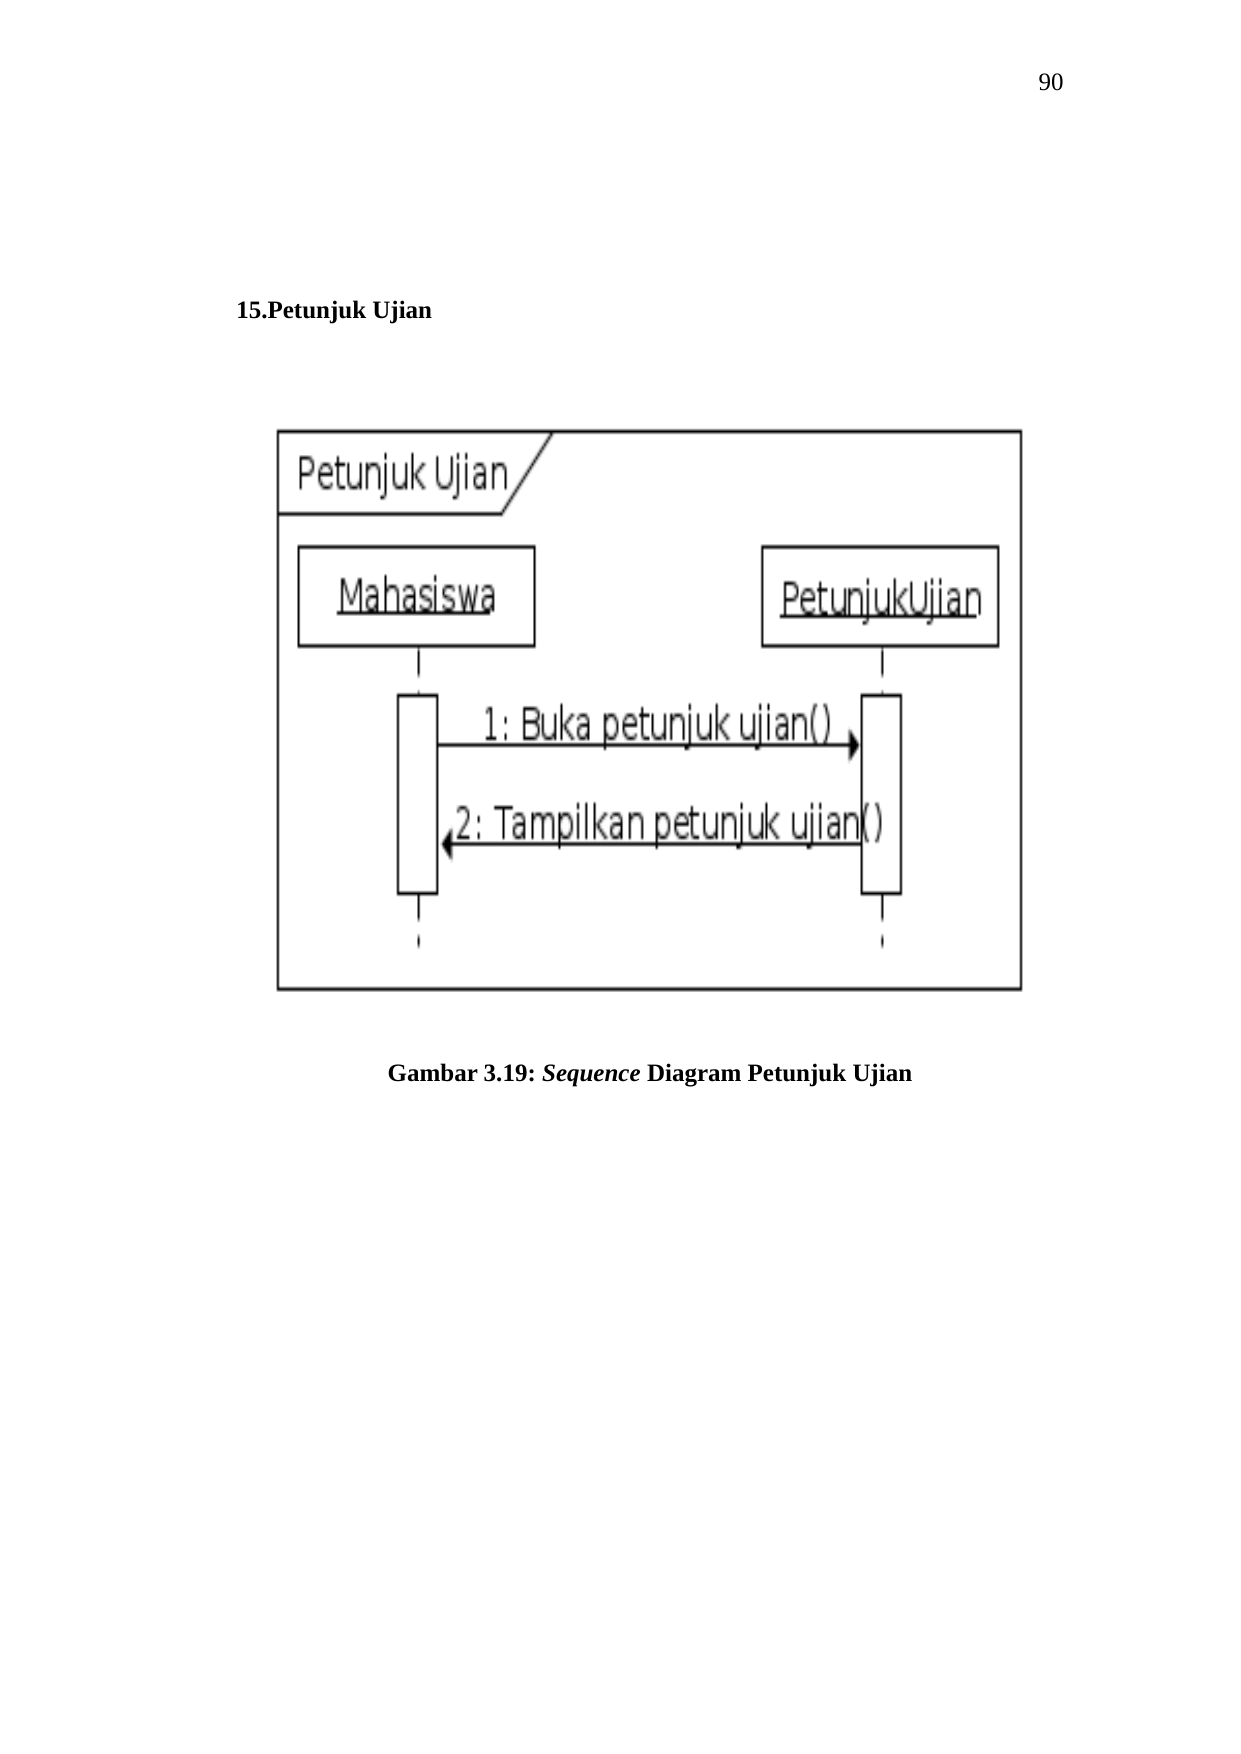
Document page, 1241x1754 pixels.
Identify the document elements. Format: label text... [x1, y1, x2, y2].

text Gambar 3.19: Sequence Diagram Petunjuk Ujian [236, 1058, 1063, 1086]
picture [236, 365, 1064, 1058]
text 15.Petunjuk Ujian [236, 295, 1063, 324]
